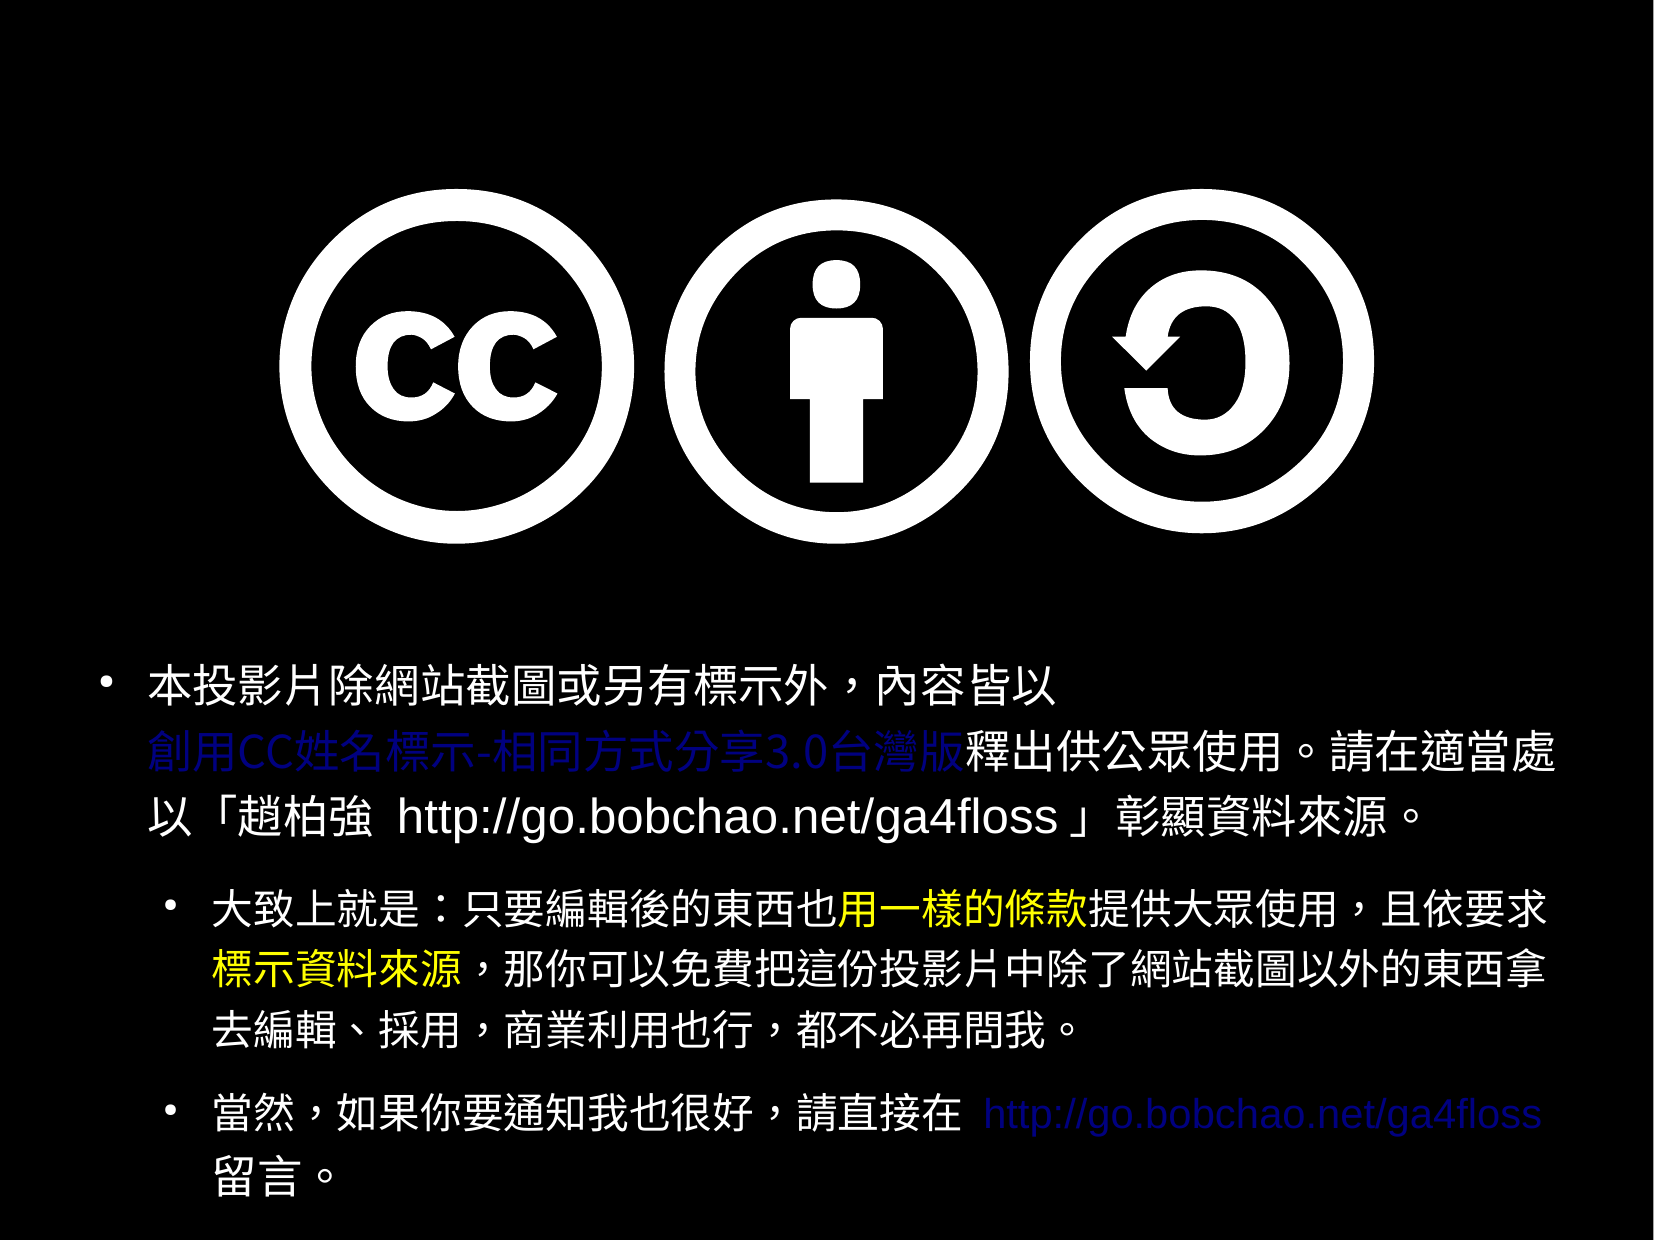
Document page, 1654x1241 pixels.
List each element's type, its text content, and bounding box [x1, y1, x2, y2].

text_box [279, 188, 635, 544]
list 本投影片除網站截圖或另有標示外，內容皆以創用CC姓名標示-相同方式分享3.0台灣版釋出供公眾使用。請在適當處以「趙柏強 http://go.bobchao.net/ga4floss」彰顯資料來源。 大致上就是：只要編輯後的東西也用一樣的條款提供大眾使用，且依要求標示資料來源，那你可以免費把這份投影片中除了網站截圖以外的東西拿去編輯、採用，商業利用也行，都不必再問我。 當然，如果你要通知我也很好，請直接在 http://go.bobchao.net/ga4floss 留言。 [82, 649, 1571, 1217]
text_box [1029, 188, 1375, 534]
text_box [664, 199, 1009, 544]
